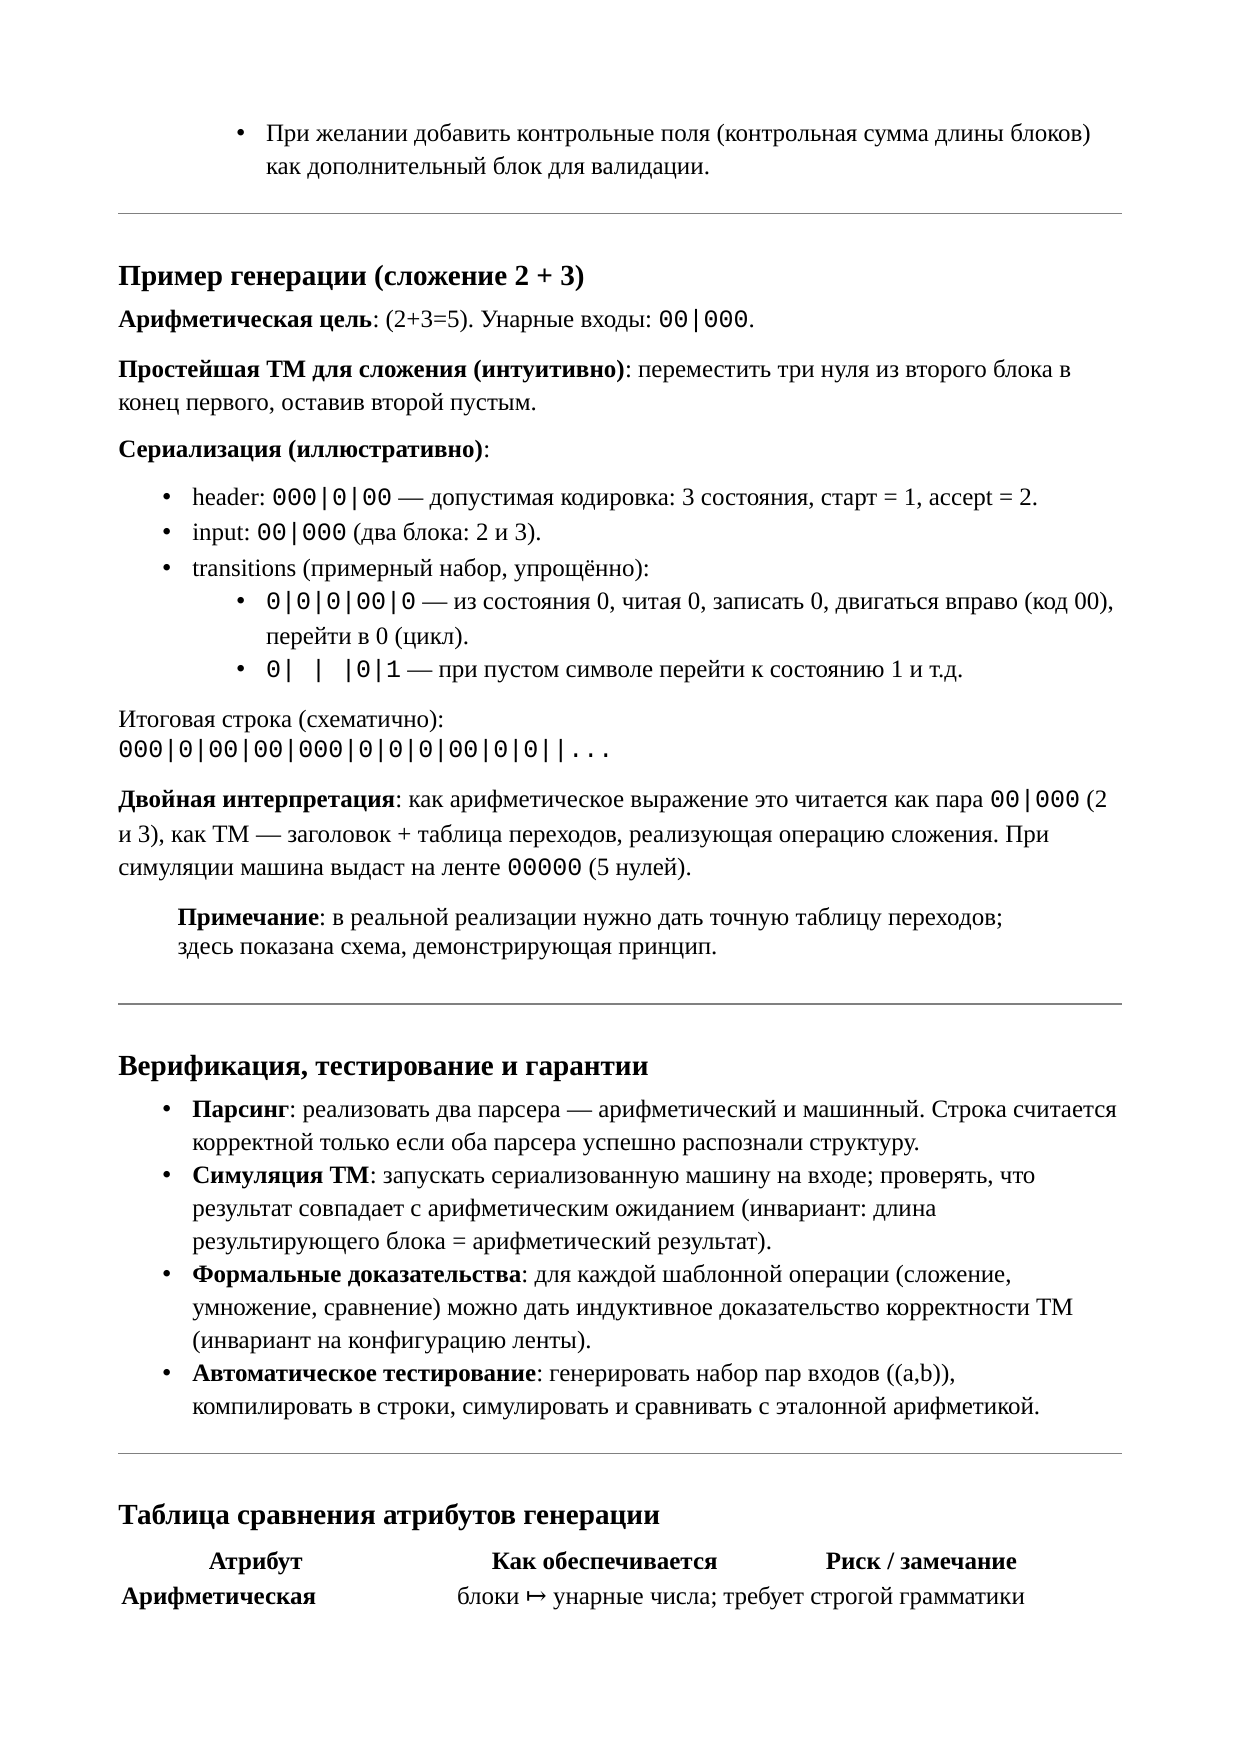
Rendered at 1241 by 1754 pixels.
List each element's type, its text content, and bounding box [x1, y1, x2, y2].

list Формальные доказательства: для каждой шаблонной операции (сложение, умножение, сравнение) можно дать индуктивное доказательство корректности ТМ (инвариант на конфигурацию ленты). [162, 1259, 1122, 1354]
text Сериализация (иллюстративно): [118, 434, 1122, 463]
table_cell требует строгой грамматики [720, 1578, 1122, 1613]
table_cell блоки ↦ унарные числа; [393, 1578, 720, 1613]
list При желании добавить контрольные поля (контрольная сумма длины блоков) как дополнительный блок для валидации. [236, 118, 1122, 180]
text Арифметическая цель: (2+3=5). Унарные входы: 00|000. [118, 304, 1122, 334]
text Итоговая строка (схематично): 000|0|00|00|000|0|0|0|00|0|0||... [118, 704, 1122, 765]
list 0|0|0|00|0 — из состояния 0, читая 0, записать 0, двигаться вправо (код 00), перейти в 0 (цикл). [236, 586, 1122, 649]
table_header Атрибут [118, 1544, 393, 1578]
list transitions (примерный набор, упрощённо): [162, 553, 1122, 581]
list header: 000|0|00 — допустимая кодировка: 3 состояния, старт = 1, accept = 2. [162, 482, 1122, 513]
subtitle Верификация, тестирование и гарантии [118, 1048, 1122, 1081]
table_header Как обеспечивается [393, 1544, 720, 1578]
text Примечание: в реальной реализации нужно дать точную таблицу переходов; здесь показана схема, демонстрирующая принцип. [177, 902, 1063, 959]
list 0| | |0|1 — при пустом символе перейти к состоянию 1 и т.д. [236, 654, 1122, 685]
list Парсинг: реализовать два парсера — арифметический и машинный. Строка считается корректной только если оба парсера успешно распознали структуру. [162, 1094, 1122, 1156]
subtitle Пример генерации (сложение 2 + 3) [118, 258, 1122, 291]
table_cell Арифметическая [118, 1578, 393, 1613]
table_header Риск / замечание [720, 1544, 1122, 1578]
text Простейшая ТМ для сложения (интуитивно): переместить три нуля из второго блока в конец первого, оставив второй пустым. [118, 354, 1122, 415]
list Симуляция ТМ: запускать сериализованную машину на входе; проверять, что результат совпадает с арифметическим ожиданием (инвариант: длина результирующего блока = арифметический результат). [162, 1160, 1122, 1255]
list Автоматическое тестирование: генерировать набор пар входов ((a,b)), компилировать в строки, симулировать и сравнивать с эталонной арифметикой. [162, 1358, 1122, 1420]
text Двойная интерпретация: как арифметическое выражение это читается как пара 00|000 (2 и 3), как ТМ — заголовок + таблица переходов, реализующая операцию сложения. При симуляции машина выдаст на ленте 00000 (5 нулей). [118, 784, 1122, 883]
list input: 00|000 (два блока: 2 и 3). [162, 517, 1122, 548]
subtitle Таблица сравнения атрибутов генерации [118, 1497, 1122, 1531]
